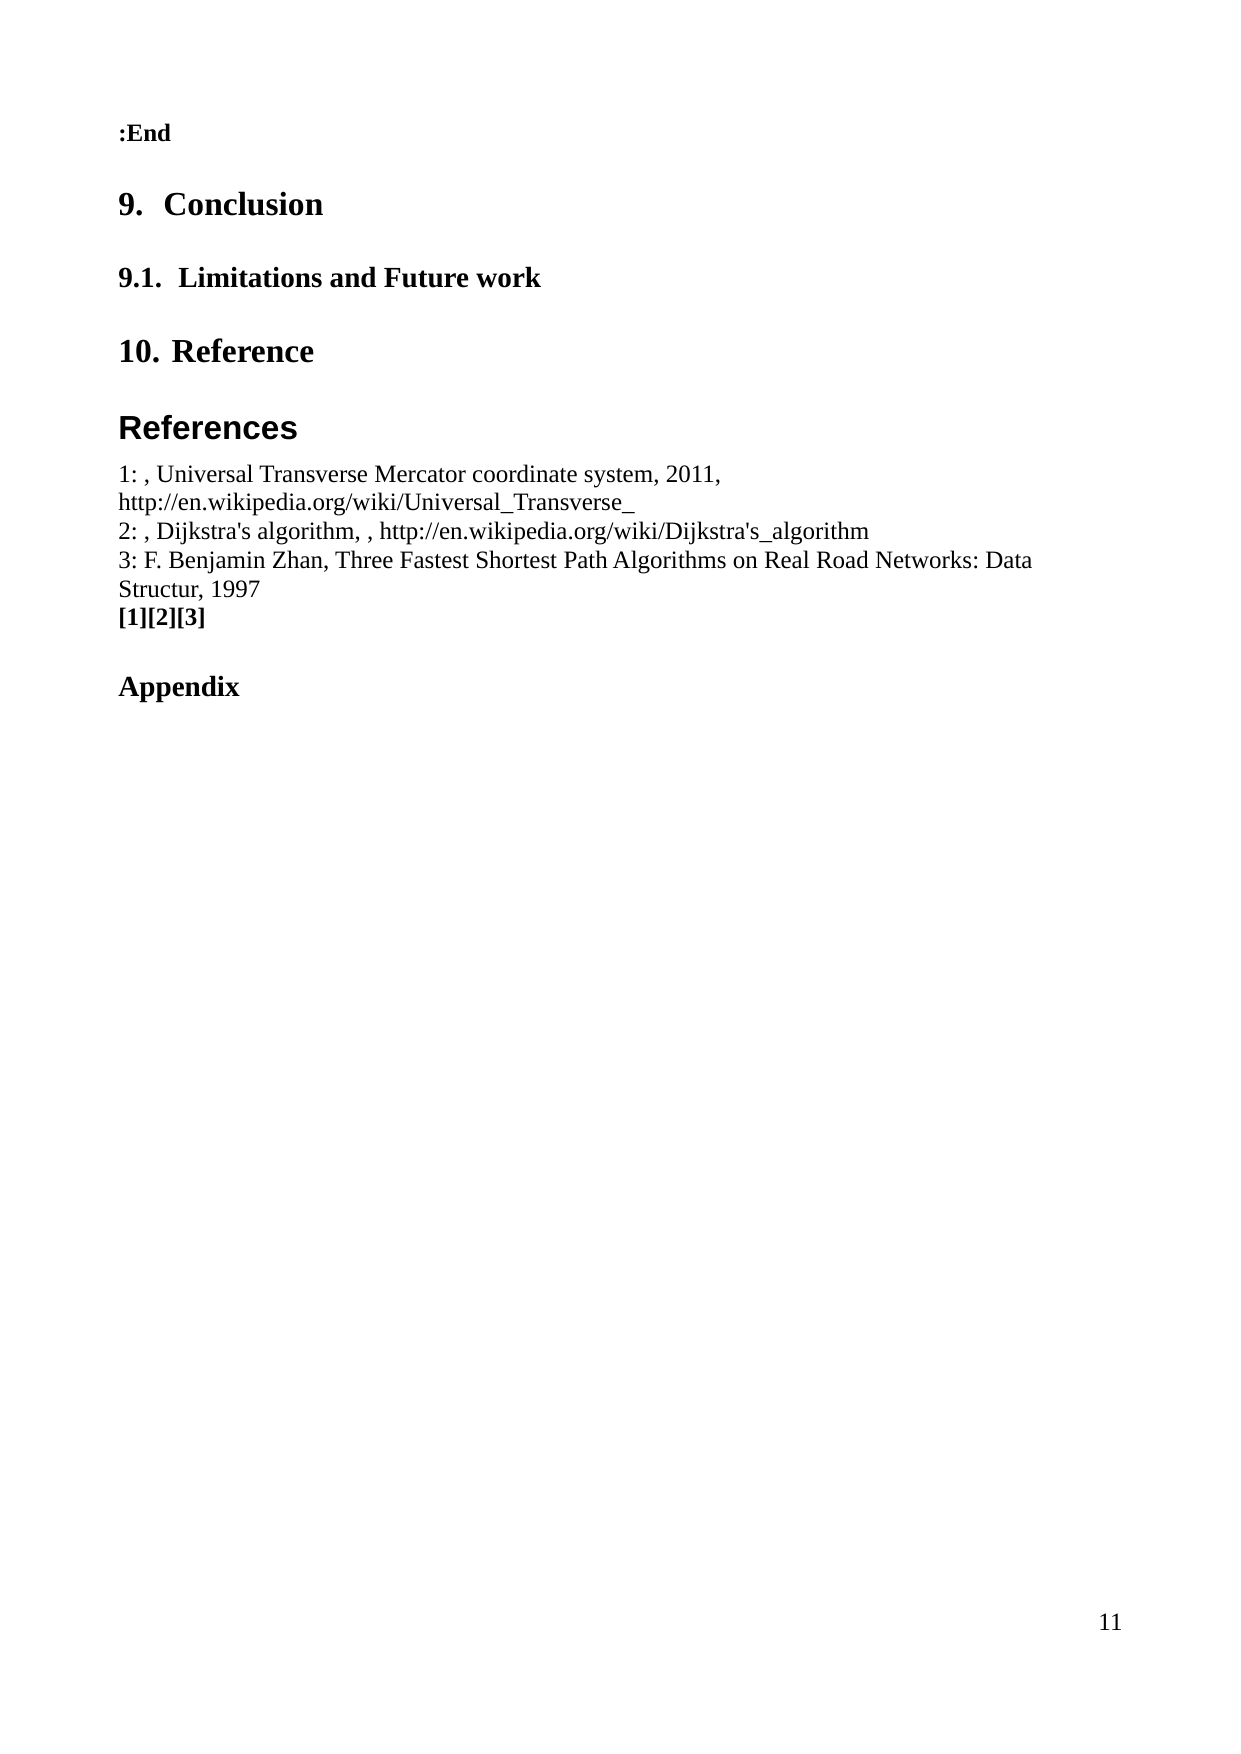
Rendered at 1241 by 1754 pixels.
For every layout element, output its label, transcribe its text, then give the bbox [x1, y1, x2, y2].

text 3: F. Benjamin Zhan, Three Fastest Shortest Path Algorithms on Real Road Networks: Data Structur, 1997 [118, 545, 1122, 602]
subtitle References [118, 408, 1122, 446]
text [1][2][3] [118, 602, 1122, 631]
subtitle Limitations and Future work [118, 261, 1122, 294]
text :End [118, 118, 1122, 147]
subtitle Conclusion [118, 184, 1122, 223]
subtitle Reference [118, 332, 1122, 370]
text 1: , Universal Transverse Mercator coordinate system, 2011, http://en.wikipedia.org/wiki/Universal_Transverse_ [118, 459, 1122, 516]
subtitle Appendix [118, 669, 1122, 702]
text 2: , Dijkstra's algorithm, , http://en.wikipedia.org/wiki/Dijkstra's_algorithm [118, 516, 1122, 545]
